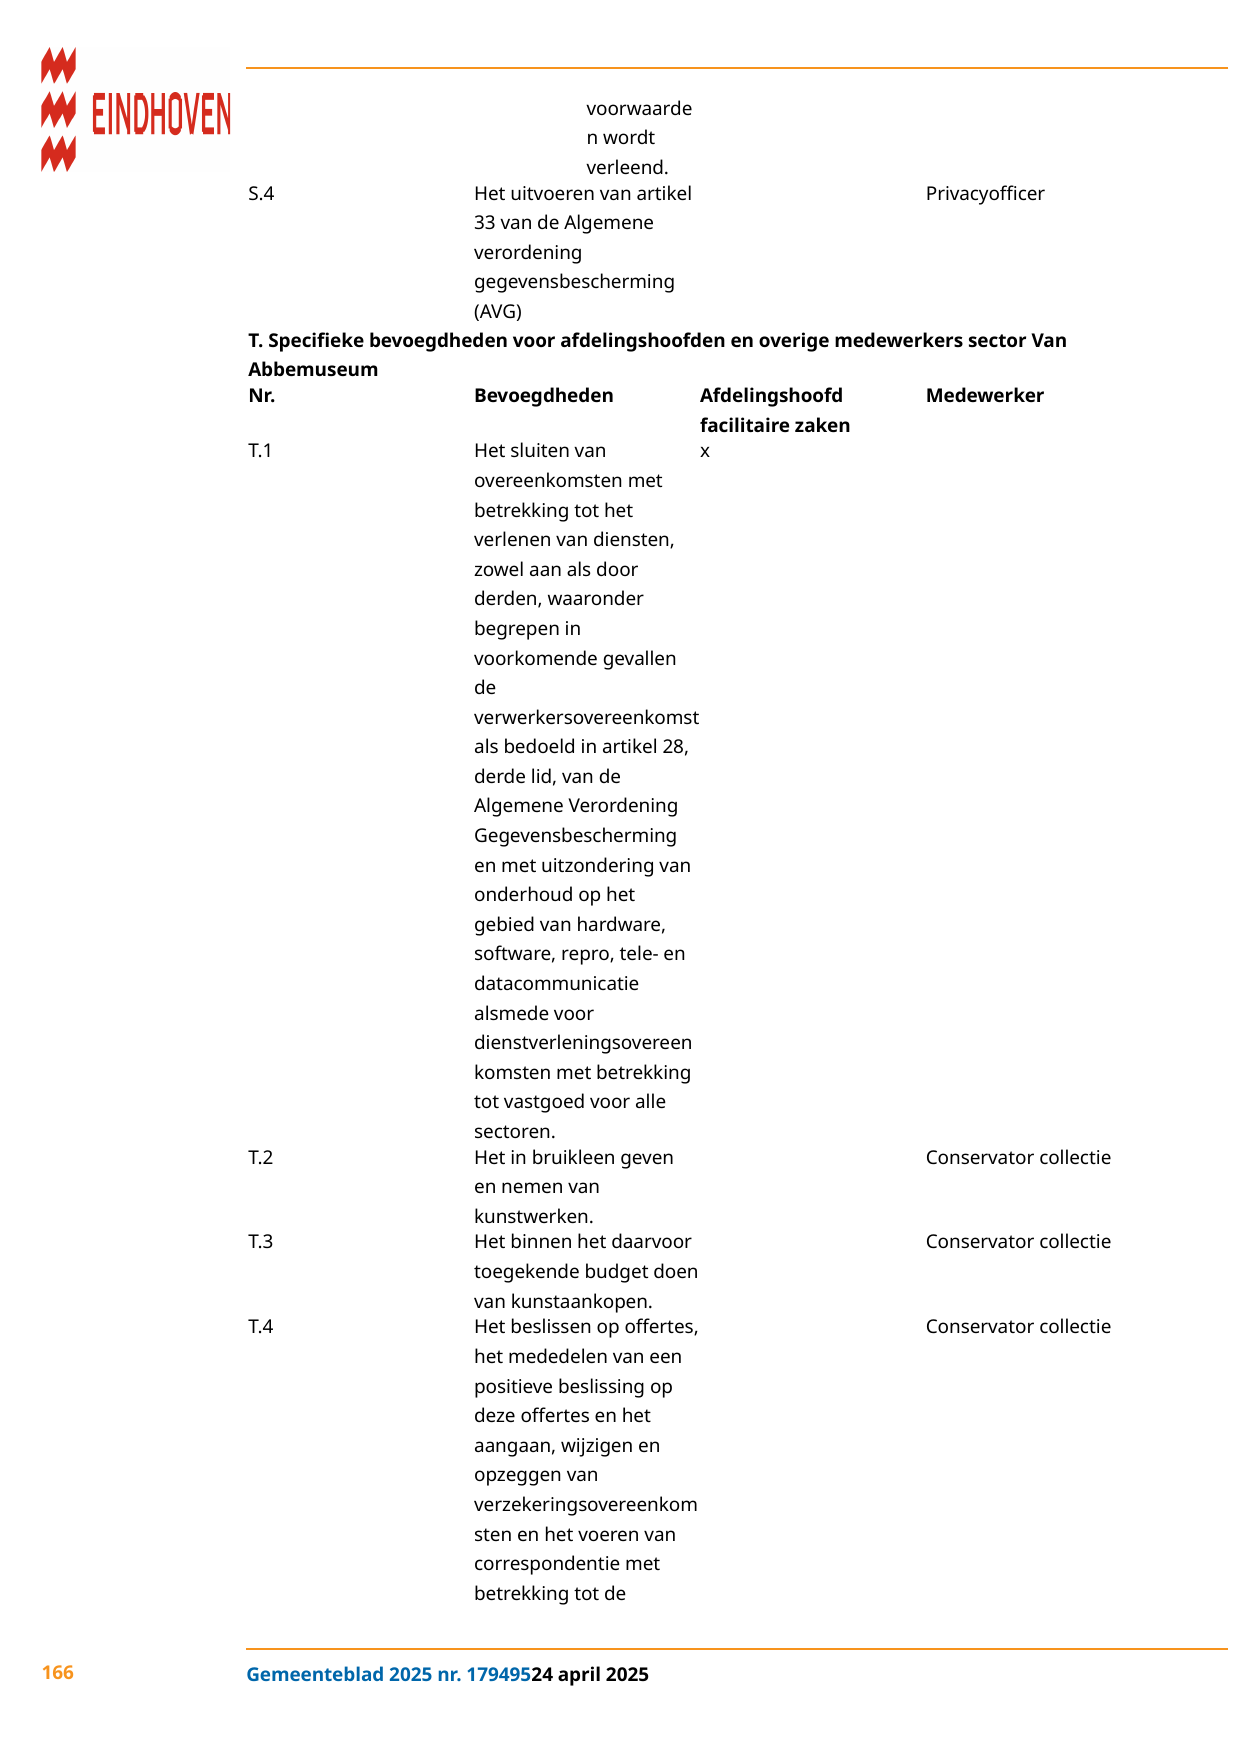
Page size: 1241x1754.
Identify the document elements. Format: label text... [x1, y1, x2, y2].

table_cell T.3 [248, 1229, 474, 1314]
table_cell Bevoegdheden [474, 383, 700, 438]
table_cell Het uitvoeren van artikel 33 van de Algemene verordening gegevensbescherming (AVG) [474, 180, 700, 324]
table_cell T.2 [248, 1144, 474, 1229]
table_header T. Specifieke bevoegdheden voor afdelingshoofden en overige medewerkers sector Van Abbemuseum [248, 327, 1152, 382]
table_cell Afdelingshoofd facilitaire zaken [700, 383, 926, 438]
table_cell x [700, 438, 926, 1144]
table_cell [700, 1314, 926, 1606]
table_cell Het binnen het daarvoor toegekende budget doen van kunstaankopen. [474, 1229, 700, 1314]
table_cell [700, 95, 926, 180]
table_cell Nr. [248, 383, 474, 438]
table_cell [700, 1229, 926, 1314]
table_cell [926, 438, 1152, 1144]
table_cell S.4 [248, 180, 474, 324]
table_cell Het in bruikleen geven en nemen van kunstwerken. [474, 1144, 700, 1229]
table_cell Conservator collectie [926, 1314, 1152, 1606]
table_cell [700, 180, 926, 324]
table_cell [700, 1144, 926, 1229]
table_cell Privacyofficer [926, 180, 1152, 324]
table_cell [926, 95, 1152, 180]
table_cell Medewerker [926, 383, 1152, 438]
table_cell [248, 95, 474, 180]
table_cell T.4 [248, 1314, 474, 1606]
table_cell T.1 [248, 438, 474, 1144]
table_cell Het sluiten van overeenkomsten met betrekking tot het verlenen van diensten, zowel aan als door derden, waaronder begrepen in voorkomende gevallen de verwerkersovereenkomst als bedoeld in artikel 28, derde lid, van de Algemene Verordening Gegevensbescherming en met uitzondering van onderhoud op het gebied van hardware, software, repro, tele- en datacommunicatie alsmede voor dienstverleningsovereenkomsten met betrekking tot vastgoed voor alle sectoren. [474, 438, 700, 1144]
table_cell Conservator collectie [926, 1144, 1152, 1229]
table_cell Conservator collectie [926, 1229, 1152, 1314]
table_cell Het beslissen op offertes, het mededelen van een positieve beslissing op deze offertes en het aangaan, wijzigen en opzeggen van verzekeringsovereenkomsten en het voeren van correspondentie met betrekking tot de [474, 1314, 700, 1606]
table_cell voorwaarden wordt verleend. [474, 95, 700, 180]
picture [41, 47, 231, 172]
